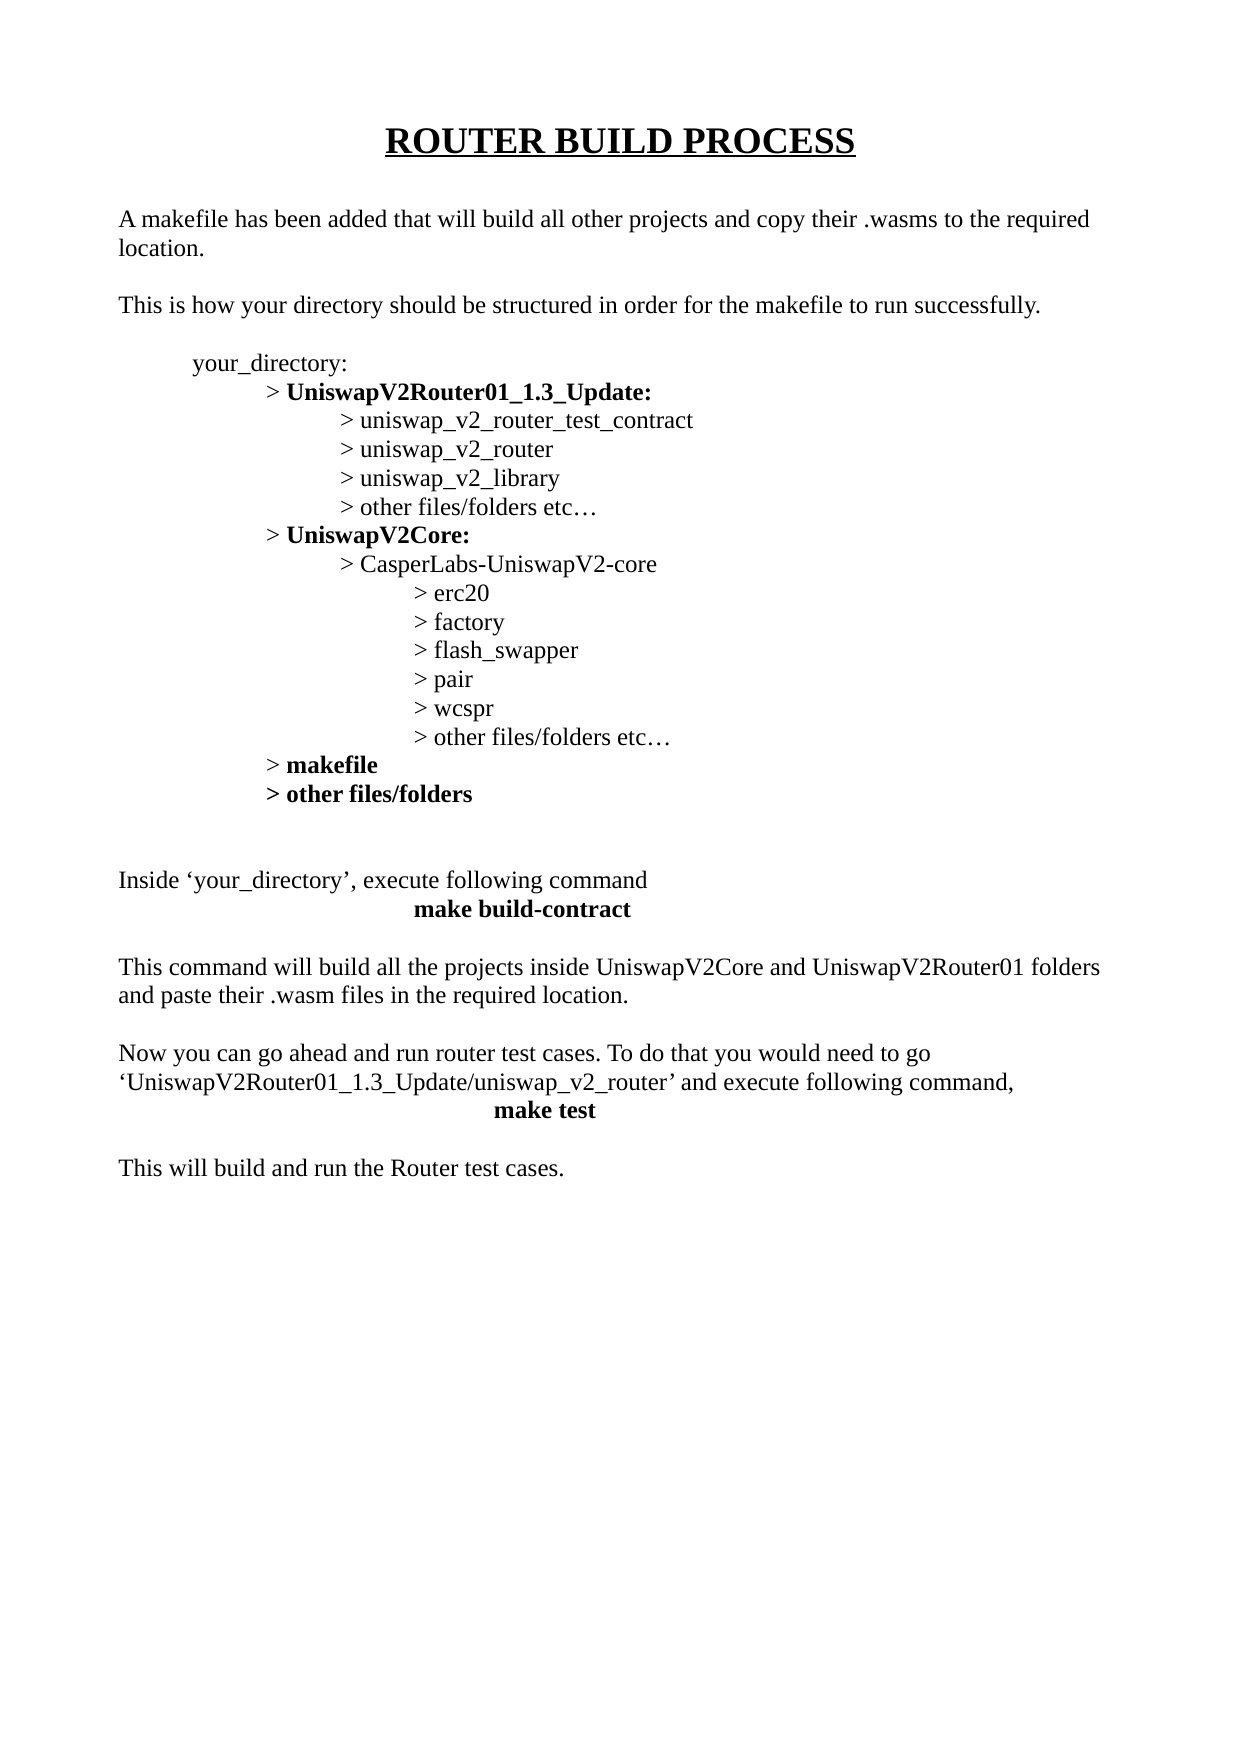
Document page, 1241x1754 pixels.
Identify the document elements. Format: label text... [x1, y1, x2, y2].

text > factory [118, 607, 1122, 636]
text This command will build all the projects inside UniswapV2Core and UniswapV2Router01 folders and paste their .wasm files in the required location. [118, 952, 1122, 1009]
text > makefile [118, 751, 1122, 779]
text make test [118, 1096, 1122, 1124]
text > other files/folders etc… [118, 492, 1122, 521]
text > flash_swapper [118, 636, 1122, 664]
text make build-contract [118, 894, 1122, 923]
text Now you can go ahead and run router test cases. To do that you would need to go ‘UniswapV2Router01_1.3_Update/uniswap_v2_router’ and execute following command, [118, 1038, 1122, 1096]
text > wcspr [118, 693, 1122, 722]
text > pair [118, 664, 1122, 693]
text > uniswap_v2_router [118, 434, 1122, 463]
text This will build and run the Router test cases. [118, 1153, 1122, 1182]
text > other files/folders etc… [118, 722, 1122, 751]
text > erc20 [118, 578, 1122, 607]
text > CasperLabs-UniswapV2-core [118, 549, 1122, 578]
text > other files/folders [118, 779, 1122, 808]
text > UniswapV2Core: [118, 521, 1122, 549]
text ROUTER BUILD PROCESS [118, 118, 1122, 161]
text your_directory: [118, 348, 1122, 377]
text This is how your directory should be structured in order for the makefile to run successfully. [118, 291, 1122, 319]
text A makefile has been added that will build all other projects and copy their .wasms to the required location. [118, 204, 1122, 262]
text > uniswap_v2_router_test_contract [118, 406, 1122, 434]
text > uniswap_v2_library [118, 463, 1122, 492]
text Inside ‘your_directory’, execute following command [118, 866, 1122, 894]
text > UniswapV2Router01_1.3_Update: [118, 377, 1122, 406]
